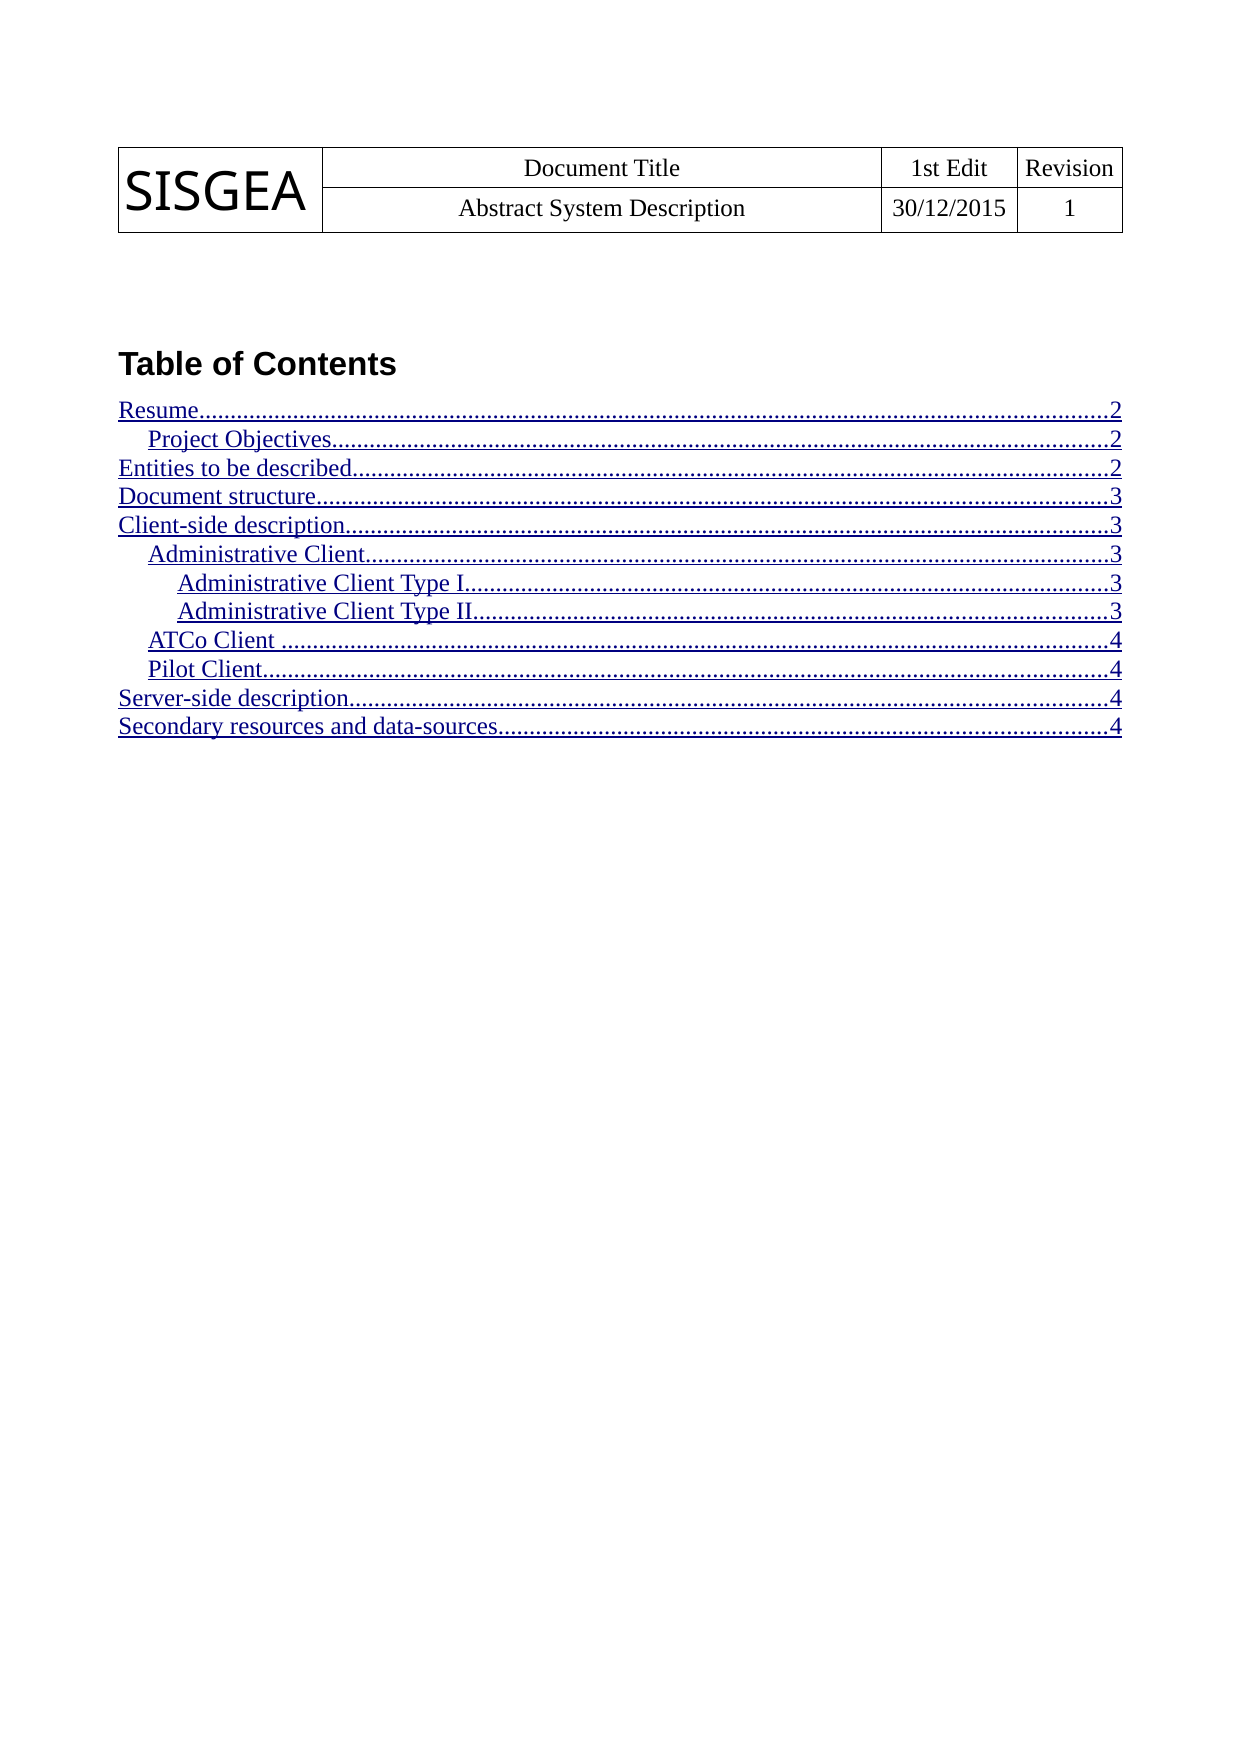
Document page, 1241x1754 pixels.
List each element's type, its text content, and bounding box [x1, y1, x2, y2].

text Administrative Client Type I 3 [177, 568, 1122, 593]
text Client-side description 3 [118, 510, 1122, 535]
text Pilot Client 4 [148, 654, 1122, 679]
text Resume 2 [118, 395, 1122, 420]
text Document structure 3 [118, 481, 1122, 506]
text Administrative Client 3 [148, 539, 1122, 564]
text Secondary resources and data-sources 4 [118, 711, 1122, 736]
text Administrative Client Type II 3 [177, 596, 1122, 621]
text Entities to be described 2 [118, 453, 1122, 478]
text Project Objectives 2 [148, 424, 1122, 449]
text ATCo Client 4 [148, 625, 1122, 650]
text Server-side description 4 [118, 683, 1122, 708]
subtitle Table of Contents [118, 344, 1122, 383]
